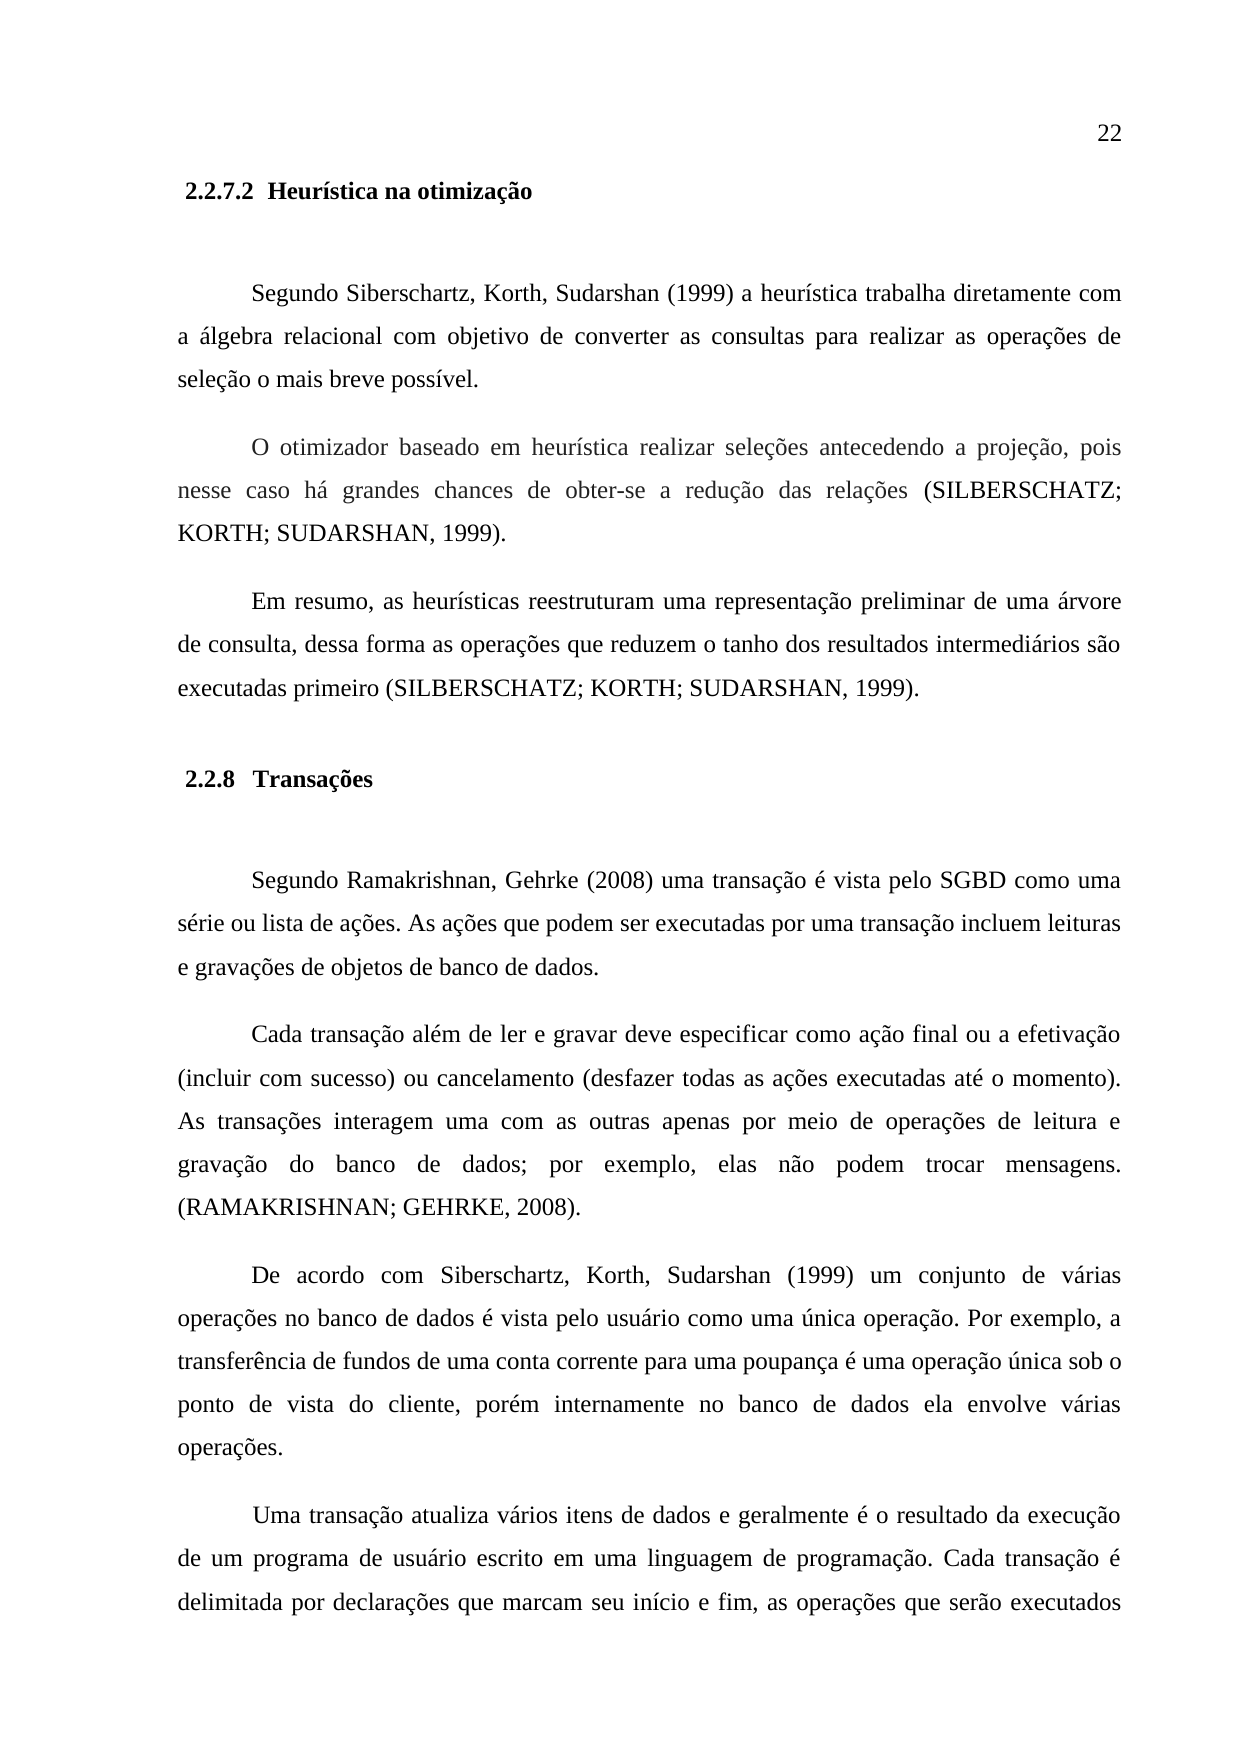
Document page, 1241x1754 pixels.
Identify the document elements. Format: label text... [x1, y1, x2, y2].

text Cada transação além de ler e gravar deve especificar como ação final ou a efetivação (incluir com sucesso) ou cancelamento (desfazer todas as ações executadas até o momento). As transações interagem uma com as outras apenas por meio de operações de leitura e gravação do banco de dados; por exemplo, elas não podem trocar mensagens.(RAMAKRISHNAN; GEHRKE, 2008). [177, 1019, 1122, 1221]
list Heurística na otimização [185, 176, 1122, 205]
text Segundo Siberschartz, Korth, Sudarshan (1999) a heurística trabalha diretamente com a álgebra relacional com objetivo de converter as consultas para realizar as operações de seleção o mais breve possível. [177, 278, 1122, 393]
list Transações [185, 764, 1122, 792]
text Em resumo, as heurísticas reestruturam uma representação preliminar de uma árvore de consulta, dessa forma as operações que reduzem o tanho dos resultados intermediários são executadas primeiro (SILBERSCHATZ; KORTH; SUDARSHAN, 1999). [177, 586, 1122, 701]
text De acordo com Siberschartz, Korth, Sudarshan (1999) um conjunto de várias operações no banco de dados é vista pelo usuário como uma única operação. Por exemplo, a transferência de fundos de uma conta corrente para uma poupança é uma operação única sob o ponto de vista do cliente, porém internamente no banco de dados ela envolve várias operações. [177, 1260, 1122, 1461]
text O otimizador baseado em heurística realizar seleções antecedendo a projeção, pois nesse caso há grandes chances de obter-se a redução das relações (SILBERSCHATZ; KORTH; SUDARSHAN, 1999). [177, 432, 1122, 547]
text Uma transação atualiza vários itens de dados e geralmente é o resultado da execução de um programa de usuário escrito em uma linguagem de programação. Cada transação é delimitada por declarações que marcam seu início e fim, as operações que serão executados [177, 1500, 1122, 1615]
text Segundo Ramakrishnan, Gehrke (2008) uma transação é vista pelo SGBD como uma série ou lista de ações. As ações que podem ser executadas por uma transação incluem leituras e gravações de objetos de banco de dados. [177, 865, 1122, 980]
